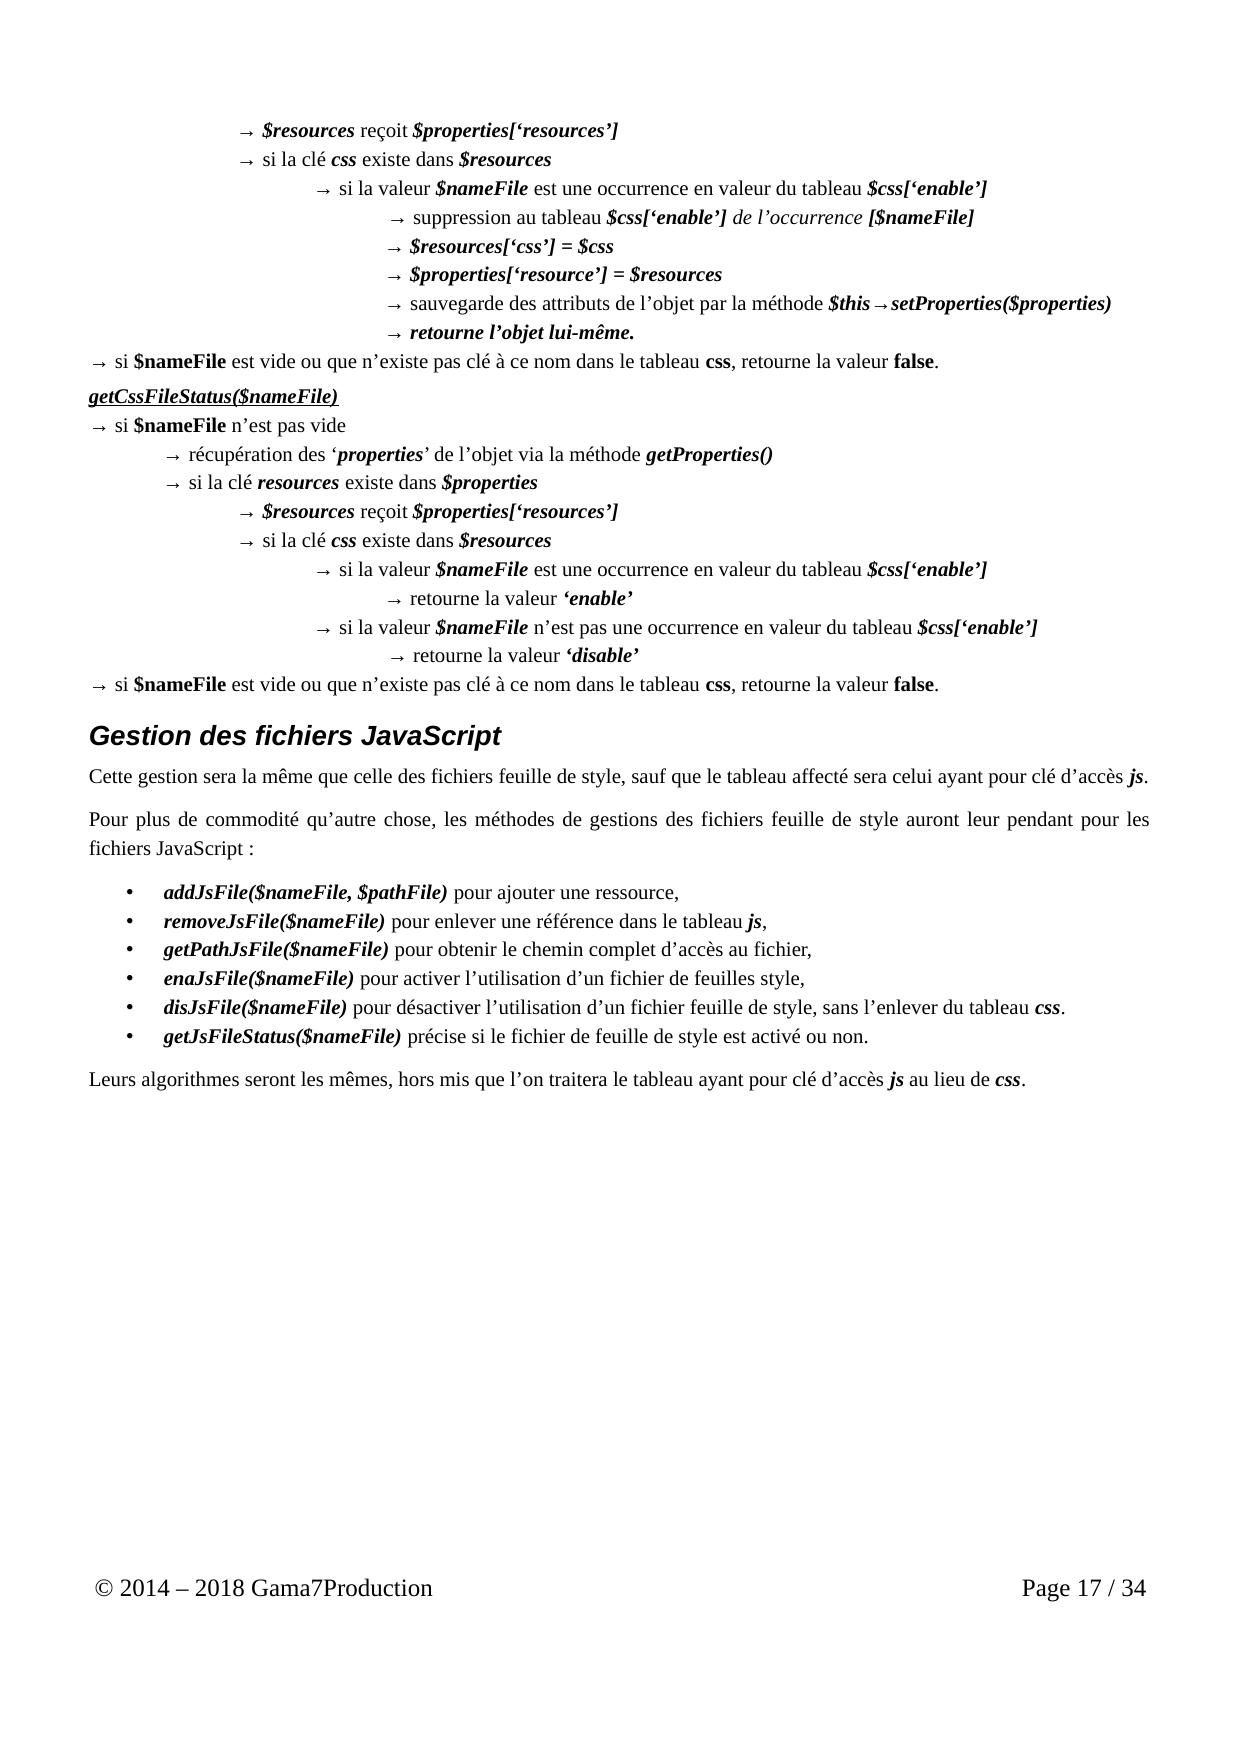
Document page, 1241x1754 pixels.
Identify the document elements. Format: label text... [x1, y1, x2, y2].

text → si $nameFile est vide ou que n’existe pas clé à ce nom dans le tableau css, retourne la valeur false. [88, 672, 1152, 696]
text → $properties[‘resource’] = $resources [88, 262, 1152, 286]
text → $resources reçoit $properties[‘resources’] [88, 499, 1152, 523]
text → sauvegarde des attributs de l’objet par la méthode $this→setProperties($properties) [384, 291, 1152, 315]
text getCssFileStatus($nameFile) [88, 384, 1152, 408]
text → si la valeur $nameFile n’est pas une occurrence en valeur du tableau $css[‘enable’] [313, 614, 1152, 639]
text → si la valeur $nameFile est une occurrence en valeur du tableau $css[‘enable’] [313, 176, 1152, 200]
subtitle Gestion des fichiers JavaScript [88, 719, 1152, 751]
text Pour plus de commodité qu’autre chose, les méthodes de gestions des fichiers feuille de style auront leur pendant pour les fichiers JavaScript : [88, 807, 1152, 860]
text → retourne la valeur ‘disable’ [313, 643, 1152, 667]
text → si la valeur $nameFile est une occurrence en valeur du tableau $css[‘enable’] [313, 557, 1152, 581]
text → si la clé css existe dans $resources [88, 147, 1152, 171]
list addJsFile($nameFile, $pathFile) pour ajouter une ressource, [126, 880, 1152, 904]
text → récupération des ‘properties’ de l’objet via la méthode getProperties() [88, 441, 1152, 466]
text → retourne l’objet lui-même. [384, 320, 1152, 344]
text → $resources reçoit $properties[‘resources’] [88, 118, 1152, 142]
list getPathJsFile($nameFile) pour obtenir le chemin complet d’accès au fichier, [126, 937, 1152, 961]
list disJsFile($nameFile) pour désactiver l’utilisation d’un fichier feuille de style, sans l’enlever du tableau css. [126, 995, 1152, 1019]
text → si la clé css existe dans $resources [88, 528, 1152, 552]
text Leurs algorithmes seront les mêmes, hors mis que l’on traitera le tableau ayant pour clé d’accès js au lieu de css. [88, 1067, 1152, 1091]
list enaJsFile($nameFile) pour activer l’utilisation d’un fichier de feuilles style, [126, 966, 1152, 990]
text → si la clé resources existe dans $properties [88, 470, 1152, 494]
list getJsFileStatus($nameFile) précise si le fichier de feuille de style est activé ou non. [126, 1024, 1152, 1048]
text → $resources[‘css’] = $css [88, 233, 1152, 258]
text → suppression au tableau $css[‘enable’] de l’occurrence [$nameFile] [313, 205, 1152, 229]
text → si $nameFile est vide ou que n’existe pas clé à ce nom dans le tableau css, retourne la valeur false. [88, 349, 1152, 373]
text Cette gestion sera la même que celle des fichiers feuille de style, sauf que le tableau affecté sera celui ayant pour clé d’accès js. [88, 764, 1152, 788]
text → retourne la valeur ‘enable’ [88, 586, 1152, 610]
list removeJsFile($nameFile) pour enlever une référence dans le tableau js, [126, 908, 1152, 933]
text → si $nameFile n’est pas vide [88, 413, 1152, 437]
